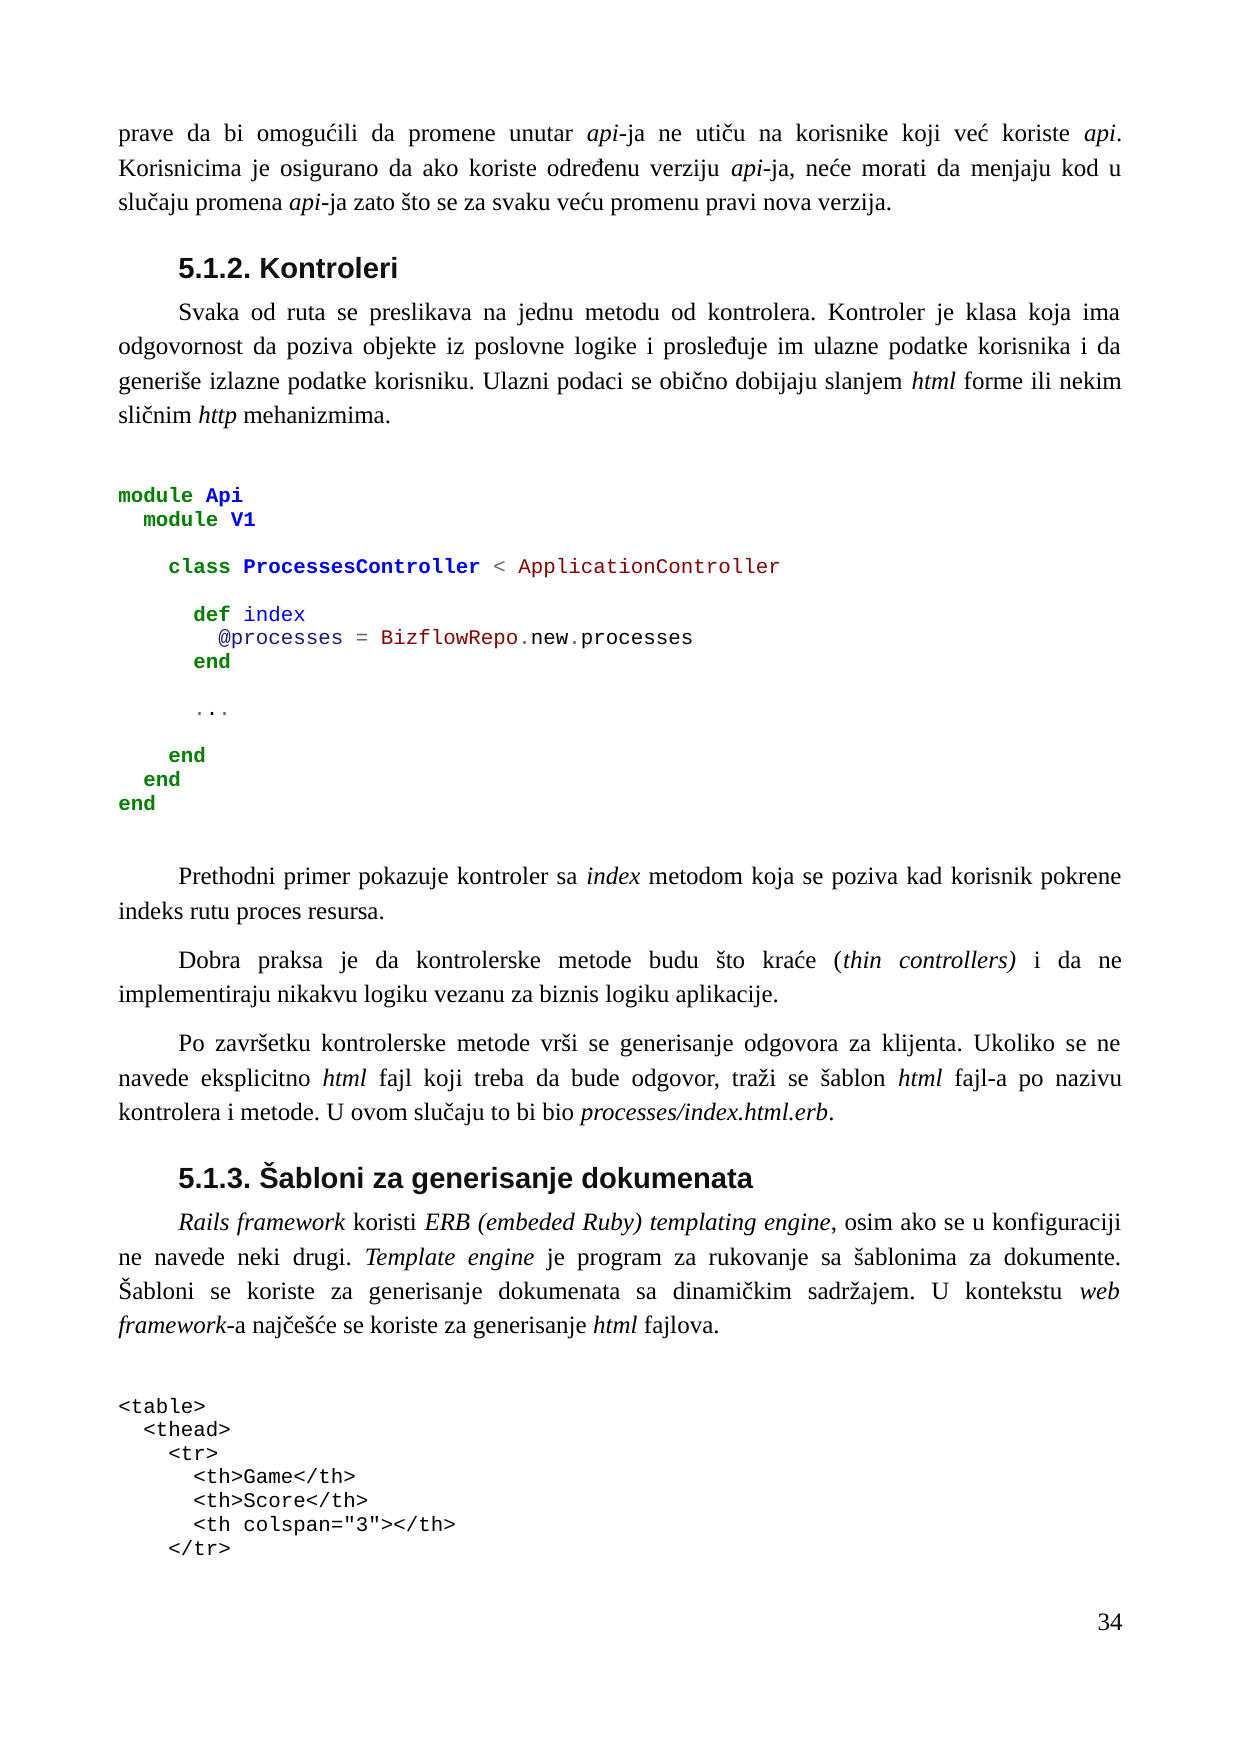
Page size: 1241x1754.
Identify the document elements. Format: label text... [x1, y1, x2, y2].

text Rails framework koristi ERB (embeded Ruby) templating engine, osim ako se u konfiguraciji ne navede neki drugi. Template engine je program za rukovanje sa šablonima za dokumente. Šabloni se koriste za generisanje dokumenata sa dinamičkim sadržajem. U kontekstu web framework-a najčešće se koriste za generisanje html fajlova. [118, 1207, 1122, 1339]
text module V1 [118, 509, 1122, 533]
text <th>Game</th> [118, 1467, 1122, 1490]
text <table> [118, 1396, 1122, 1419]
text end [118, 651, 1122, 674]
text <tr> [118, 1443, 1122, 1467]
text Svaka od ruta se preslikava na jednu metodu od kontrolera. Kontroler je klasa koja ima odgovornost da poziva objekte iz poslovne logike i prosleđuje im ulazne podatke korisnika i da generiše izlazne podatke korisniku. Ulazni podaci se obično dobijaju slanjem html forme ili nekim sličnim http mehanizmima. [118, 297, 1122, 429]
text class ProcessesController < ApplicationController [118, 556, 1122, 580]
text end [118, 793, 1122, 816]
text Prethodni primer pokazuje kontroler sa index metodom koja se poziva kad korisnik pokrene indeks rutu proces resursa. [118, 861, 1122, 924]
text <thead> [118, 1419, 1122, 1443]
text module Api [118, 485, 1122, 509]
subtitle Kontroleri [118, 251, 1122, 284]
text <th colspan="3"></th> [118, 1514, 1122, 1537]
text @processes = BizflowRepo.new.processes [118, 627, 1122, 651]
text ... [118, 698, 1122, 722]
text prave da bi omogućili da promene unutar api-ja ne utiču na korisnike koji već koriste api. Korisnicima je osigurano da ako koriste određenu verziju api-ja, neće morati da menjaju kod u slučaju promena api-ja zato što se za svaku veću promenu pravi nova verzija. [118, 118, 1122, 216]
text </tr> [118, 1537, 1122, 1561]
text <th>Score</th> [118, 1490, 1122, 1514]
subtitle Šabloni za generisanje dokumenata [118, 1161, 1122, 1194]
text def index [118, 603, 1122, 627]
text end [118, 769, 1122, 793]
text Dobra praksa je da kontrolerske metode budu što kraće (thin controllers) i da ne implementiraju nikakvu logiku vezanu za biznis logiku aplikacije. [118, 945, 1122, 1008]
text Po završetku kontrolerske metode vrši se generisanje odgovora za klijenta. Ukoliko se ne navede eksplicitno html fajl koji treba da bude odgovor, traži se šablon html fajl-a po nazivu kontrolera i metode. U ovom slučaju to bi bio processes/index.html.erb. [118, 1028, 1122, 1126]
text end [118, 745, 1122, 769]
